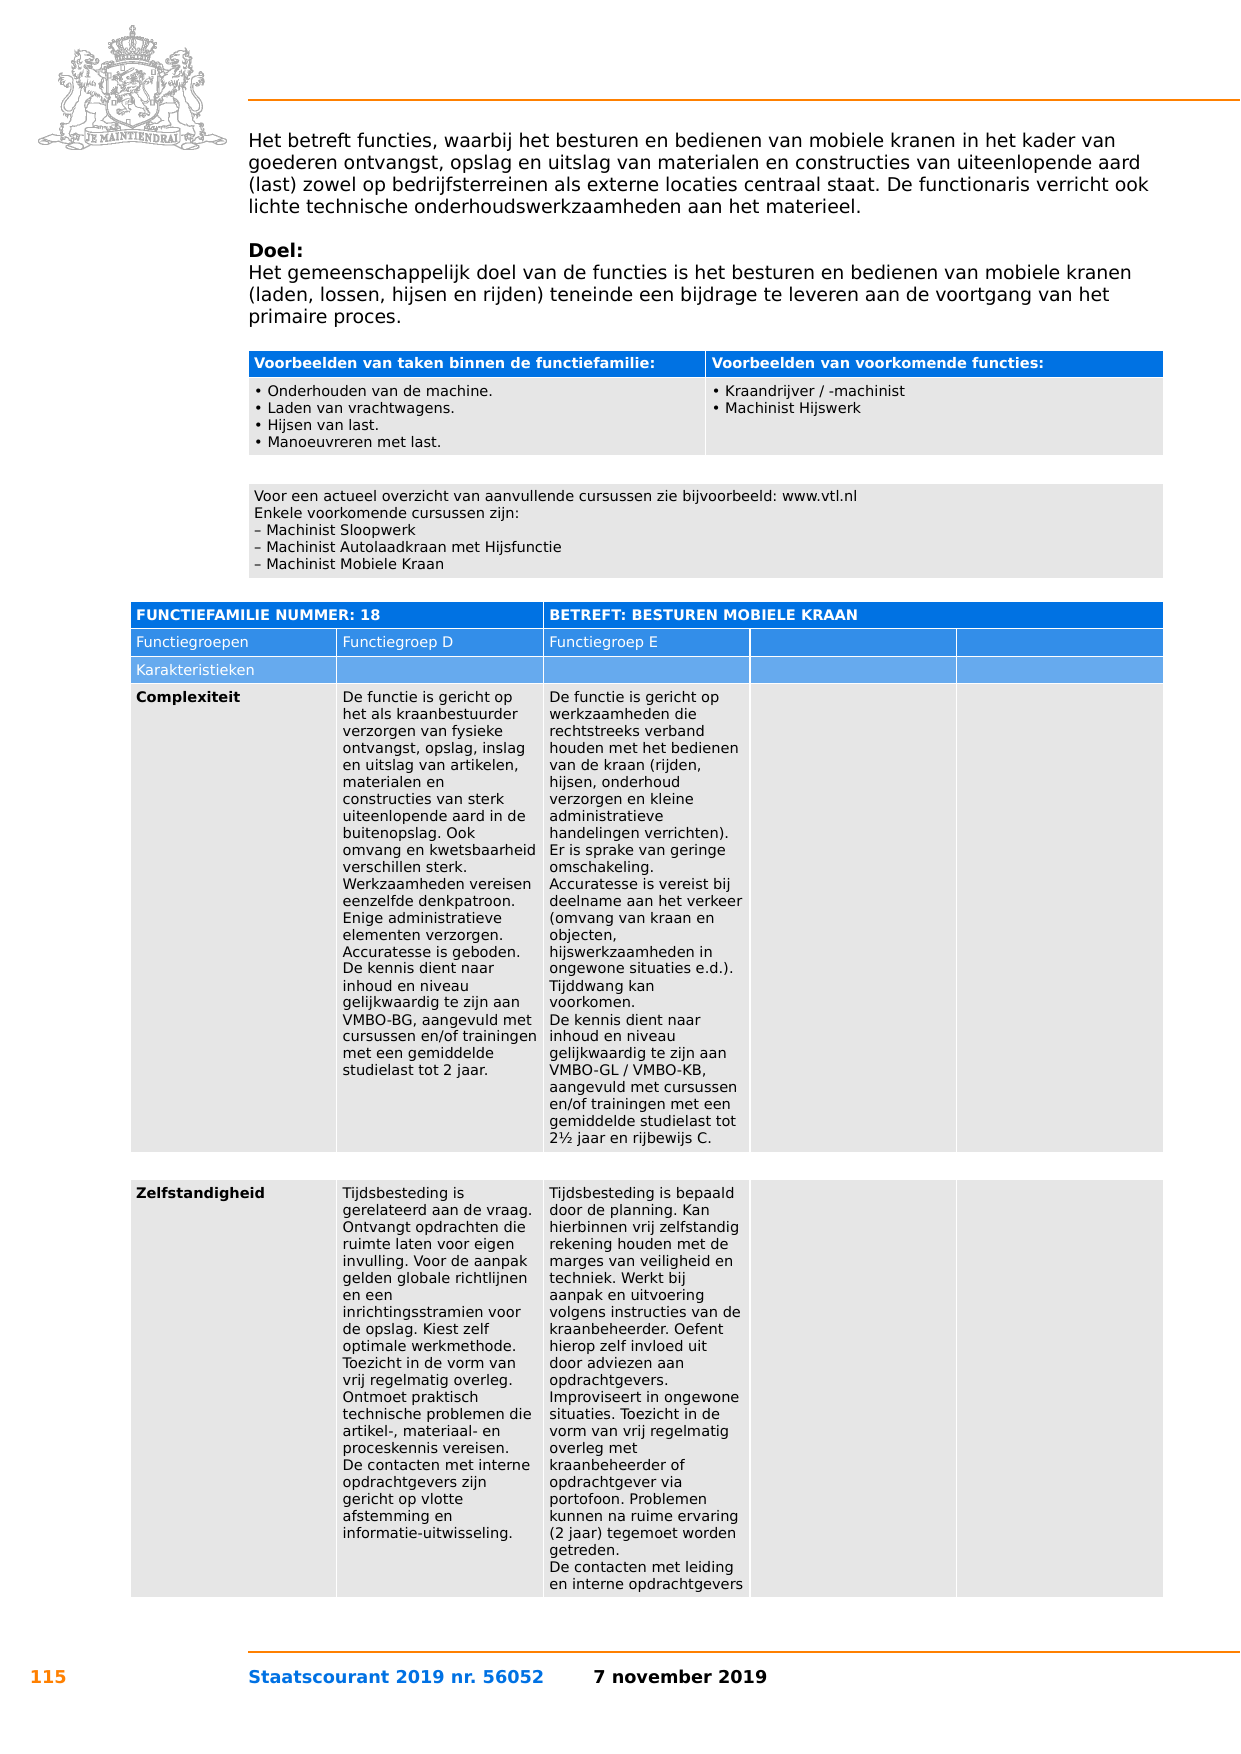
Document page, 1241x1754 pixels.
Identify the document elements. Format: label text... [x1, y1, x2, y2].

table_header FUNCTIEFAMILIE NUMMER: 18 [131, 602, 543, 628]
table_cell Zelfstandigheid [131, 1180, 336, 1597]
table_cell • Kraandrijver / -machinist • Machinist Hijswerk [706, 378, 1163, 455]
table_cell Karakteristieken [131, 657, 336, 683]
picture [38, 25, 227, 150]
table_cell Voor een actueel overzicht van aanvullende cursussen zie bijvoorbeeld: www.vtl.nl Enkele voorkomende cursussen zijn: – Machinist Sloopwerk – Machinist Autolaadkraan met Hijsfunctie – Machinist Mobiele Kraan [249, 484, 1163, 578]
table_cell • Onderhouden van de machine. • Laden van vrachtwagens. • Hijsen van last. • Manoeuvreren met last. [249, 378, 705, 455]
table_cell [249, 456, 1163, 483]
table_cell Tijdsbesteding is bepaald door de planning. Kan hierbinnen vrij zelfstandig rekening houden met de marges van veiligheid en techniek. Werkt bij aanpak en uitvoering volgens instructies van de kraanbeheerder. Oefent hierop zelf invloed uit door adviezen aan opdrachtgevers. Improviseert in ongewone situaties. Toezicht in de vorm van vrij regelmatig overleg met kraanbeheerder of opdrachtgever via portofoon. Problemen kunnen na ruime ervaring (2 jaar) tegemoet worden getreden. De contacten met leiding en interne opdrachtgevers [544, 1180, 749, 1597]
table_cell [957, 657, 1163, 683]
table_cell [131, 1153, 336, 1179]
text Het gemeenschappelijk doel van de functies is het besturen en bedienen van mobiele kranen (laden, lossen, hijsen en rijden) teneinde een bijdrage te leveren aan de voortgang van het primaire proces. [248, 262, 1163, 328]
text Het betreft functies, waarbij het besturen en bedienen van mobiele kranen in het kader van goederen ontvangst, opslag en uitslag van materialen en constructies van uiteenlopende aard (last) zowel op bedrijfsterreinen als externe locaties centraal staat. De functionaris verricht ook lichte technische onderhoudswerkzaamheden aan het materieel. [248, 130, 1163, 218]
table_cell [751, 684, 956, 1152]
table_cell [957, 629, 1163, 656]
table_cell De functie is gericht op werkzaamheden die rechtstreeks verband houden met het bedienen van de kraan (rijden, hijsen, onderhoud verzorgen en kleine administratieve handelingen verrichten). Er is sprake van geringe omschakeling. Accuratesse is vereist bij deelname aan het verkeer (omvang van kraan en objecten, hijswerkzaamheden in ongewone situaties e.d.). Tijddwang kan voorkomen. De kennis dient naar inhoud en niveau gelijkwaardig te zijn aan VMBO-GL / VMBO-KB, aangevuld met cursussen en/of trainingen met een gemiddelde studielast tot 2½ jaar en rijbewijs C. [544, 684, 749, 1152]
table_header BETREFT: BESTUREN MOBIELE KRAAN [544, 602, 1163, 628]
table_cell [957, 1153, 1163, 1179]
table_cell [751, 1180, 956, 1597]
table_cell Tijdsbesteding is gerelateerd aan de vraag. Ontvangt opdrachten die ruimte laten voor eigen invulling. Voor de aanpak gelden globale richtlijnen en een inrichtingsstramien voor de opslag. Kiest zelf optimale werkmethode. Toezicht in de vorm van vrij regelmatig overleg. Ontmoet praktisch technische problemen die artikel-, materiaal- en proceskennis vereisen. De contacten met interne opdrachtgevers zijn gericht op vlotte afstemming en informatie-uitwisseling. [337, 1180, 543, 1597]
table_cell Functiegroepen [131, 629, 336, 656]
text Doel: [248, 240, 1163, 262]
table_cell [544, 1153, 749, 1179]
table_cell Functiegroep D [337, 629, 543, 656]
table_cell [337, 657, 543, 683]
table_header Voorbeelden van taken binnen de functiefamilie: [249, 351, 705, 377]
table_cell Complexiteit [131, 684, 336, 1152]
table_cell De functie is gericht op het als kraanbestuurder verzorgen van fysieke ontvangst, opslag, inslag en uitslag van artikelen, materialen en constructies van sterk uiteenlopende aard in de buitenopslag. Ook omvang en kwetsbaarheid verschillen sterk. Werkzaamheden vereisen eenzelfde denkpatroon. Enige administratieve elementen verzorgen. Accuratesse is geboden. De kennis dient naar inhoud en niveau gelijkwaardig te zijn aan VMBO-BG, aangevuld met cursussen en/of trainingen met een gemiddelde studielast tot 2 jaar. [337, 684, 543, 1152]
table_cell [957, 684, 1163, 1152]
table_cell [751, 657, 956, 683]
table_cell Functiegroep E [544, 629, 749, 656]
table_cell [544, 657, 749, 683]
table_cell [751, 629, 956, 656]
table_header Voorbeelden van voorkomende functies: [706, 351, 1163, 377]
table_cell [751, 1153, 956, 1179]
table_cell [957, 1180, 1163, 1597]
table_cell [337, 1153, 543, 1179]
